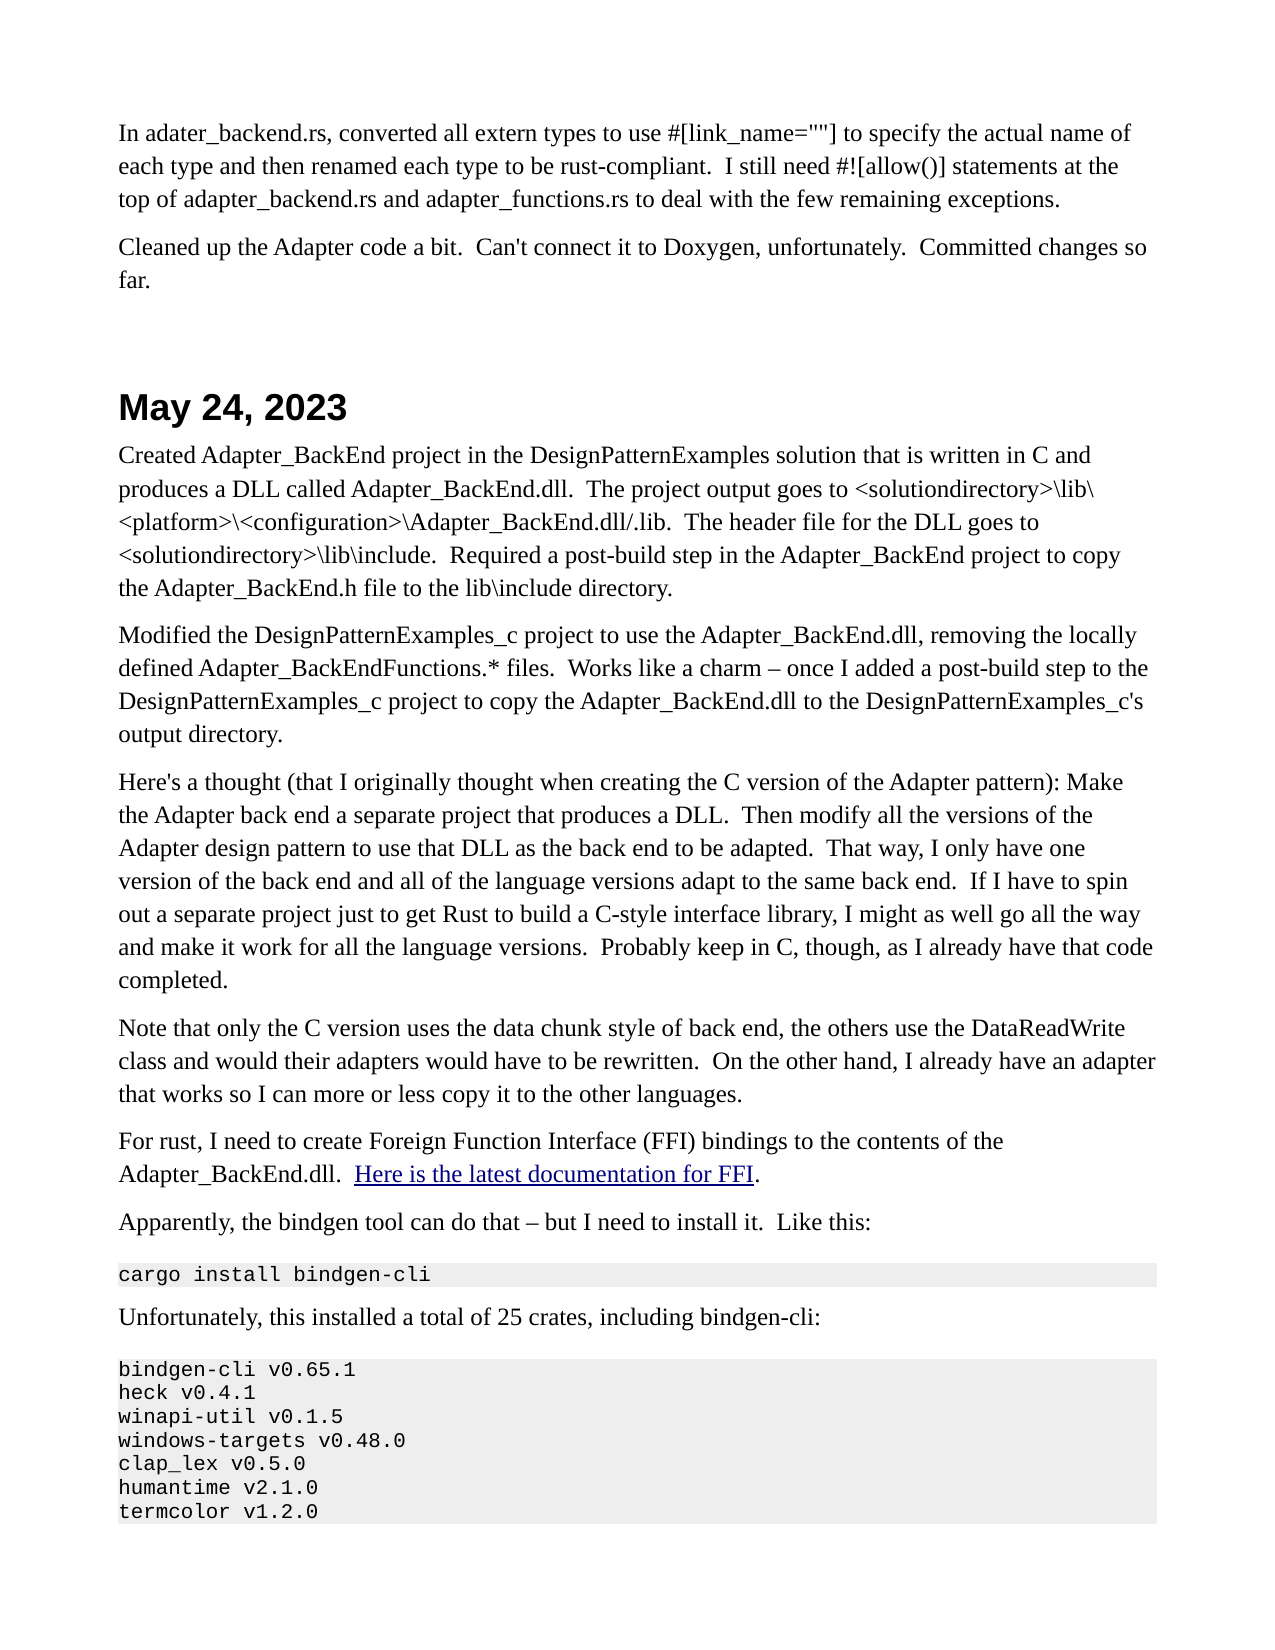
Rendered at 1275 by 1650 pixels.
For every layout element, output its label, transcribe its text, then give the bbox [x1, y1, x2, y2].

text bindgen-cli v0.65.1 [118, 1359, 1157, 1382]
text Note that only the C version uses the data chunk style of back end, the others use the DataReadWrite class and would their adapters would have to be rewritten. On the other hand, I already have an adapter that works so I can more or less copy it to the other languages. [118, 1013, 1157, 1107]
text termcolor v1.2.0 [118, 1501, 1157, 1524]
text winapi-util v0.1.5 [118, 1406, 1157, 1430]
text humantime v2.1.0 [118, 1477, 1157, 1501]
text heck v0.4.1 [118, 1382, 1157, 1406]
text clap_lex v0.5.0 [118, 1453, 1157, 1477]
text In adater_backend.rs, converted all extern types to use #[link_name=""] to specify the actual name of each type and then renamed each type to be rust-compliant. I still need #![allow()] statements at the top of adapter_backend.rs and adapter_functions.rs to deal with the few remaining exceptions. [118, 118, 1157, 213]
subtitle May 24, 2023 [118, 385, 1157, 428]
text cargo install bindgen-cli [118, 1263, 1157, 1287]
text Here's a thought (that I originally thought when creating the C version of the Adapter pattern): Make the Adapter back end a separate project that produces a DLL. Then modify all the versions of the Adapter design pattern to use that DLL as the back end to be adapted. That way, I only have one version of the back end and all of the language versions adapt to the same back end. If I have to spin out a separate project just to get Rust to build a C-style interface library, I might as well go all the way and make it work for all the language versions. Probably keep in C, though, as I already have that code completed. [118, 767, 1157, 994]
text Unfortunately, this installed a total of 25 crates, including bindgen-cli: [118, 1302, 1157, 1331]
text Modified the DesignPatternExamples_c project to use the Adapter_BackEnd.dll, removing the locally defined Adapter_BackEndFunctions.* files. Works like a charm – once I added a post-build step to the DesignPatternExamples_c project to copy the Adapter_BackEnd.dll to the DesignPatternExamples_c's output directory. [118, 620, 1157, 748]
text For rust, I need to create Foreign Function Interface (FFI) bindings to the contents of the Adapter_BackEnd.dll. Here is the latest documentation for FFI. [118, 1126, 1157, 1188]
text Cleaned up the Adapter code a bit. Can't connect it to Doxygen, unfortunately. Committed changes so far. [118, 232, 1157, 293]
text windows-targets v0.48.0 [118, 1430, 1157, 1453]
text Created Adapter_BackEnd project in the DesignPatternExamples solution that is written in C and produces a DLL called Adapter_BackEnd.dll. The project output goes to <solutiondirectory>\lib\<platform>\<configuration>\Adapter_BackEnd.dll/.lib. The header file for the DLL goes to <solutiondirectory>\lib\include. Required a post-build step in the Adapter_BackEnd project to copy the Adapter_BackEnd.h file to the lib\include directory. [118, 441, 1157, 601]
text Apparently, the bindgen tool can do that – but I need to install it. Like this: [118, 1207, 1157, 1236]
